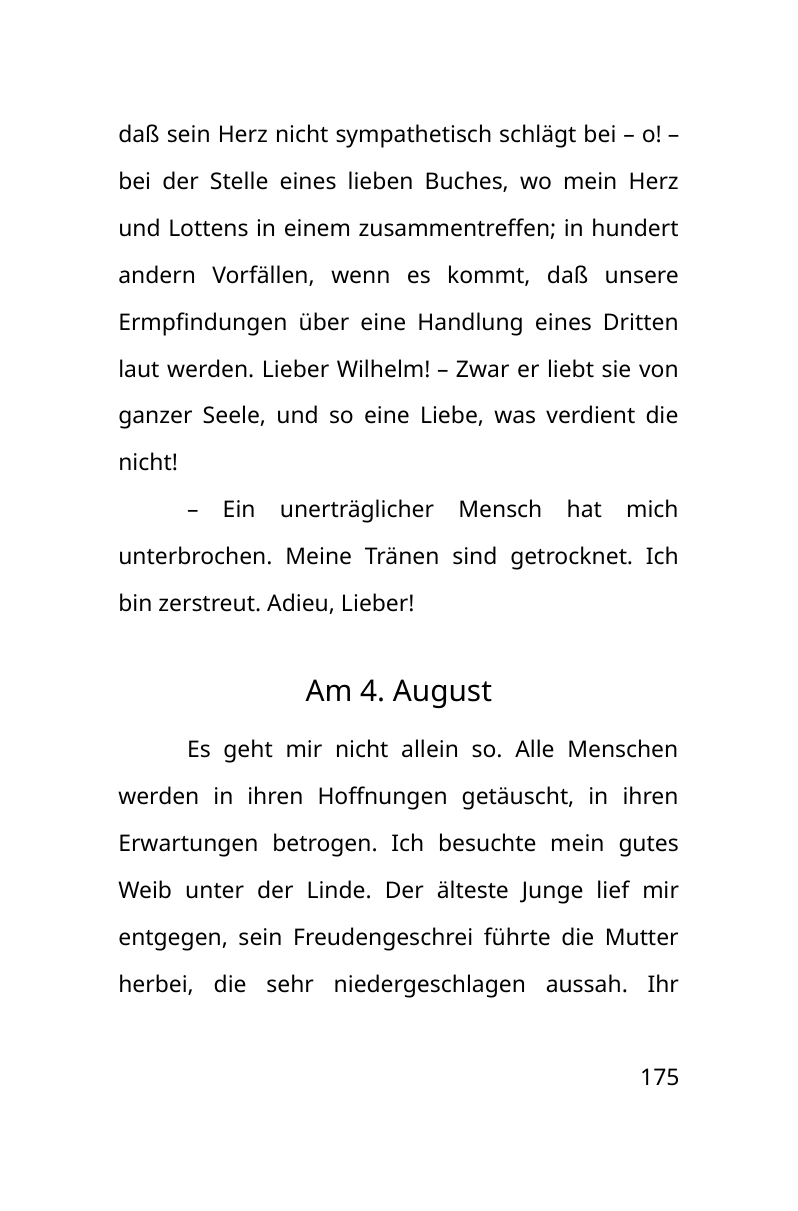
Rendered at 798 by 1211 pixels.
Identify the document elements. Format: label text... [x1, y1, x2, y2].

text Es geht mir nicht allein so. Alle Menschen werden in ihren Hoffnungen getäuscht, in ihren Erwartungen betrogen. Ich besuchte mein gutes Weib unter der Linde. Der älteste Junge lief mir entgegen, sein Freudengeschrei führte die Mutter herbei, die sehr niedergeschlagen aussah. Ihr [118, 733, 679, 999]
text – Ein unerträglicher Mensch hat mich unterbrochen. Meine Tränen sind getrocknet. Ich bin zerstreut. Adieu, Lieber! [118, 493, 679, 618]
subtitle Am 4. August [118, 669, 679, 710]
text daß sein Herz nicht sympathetisch schlägt bei – o! – bei der Stelle eines lieben Buches, wo mein Herz und Lottens in einem zusammentreffen; in hundert andern Vorfällen, wenn es kommt, daß unsere Ermpfindungen über eine Handlung eines Dritten laut werden. Lieber Wilhelm! – Zwar er liebt sie von ganzer Seele, und so eine Liebe, was verdient die nicht! [118, 118, 679, 477]
